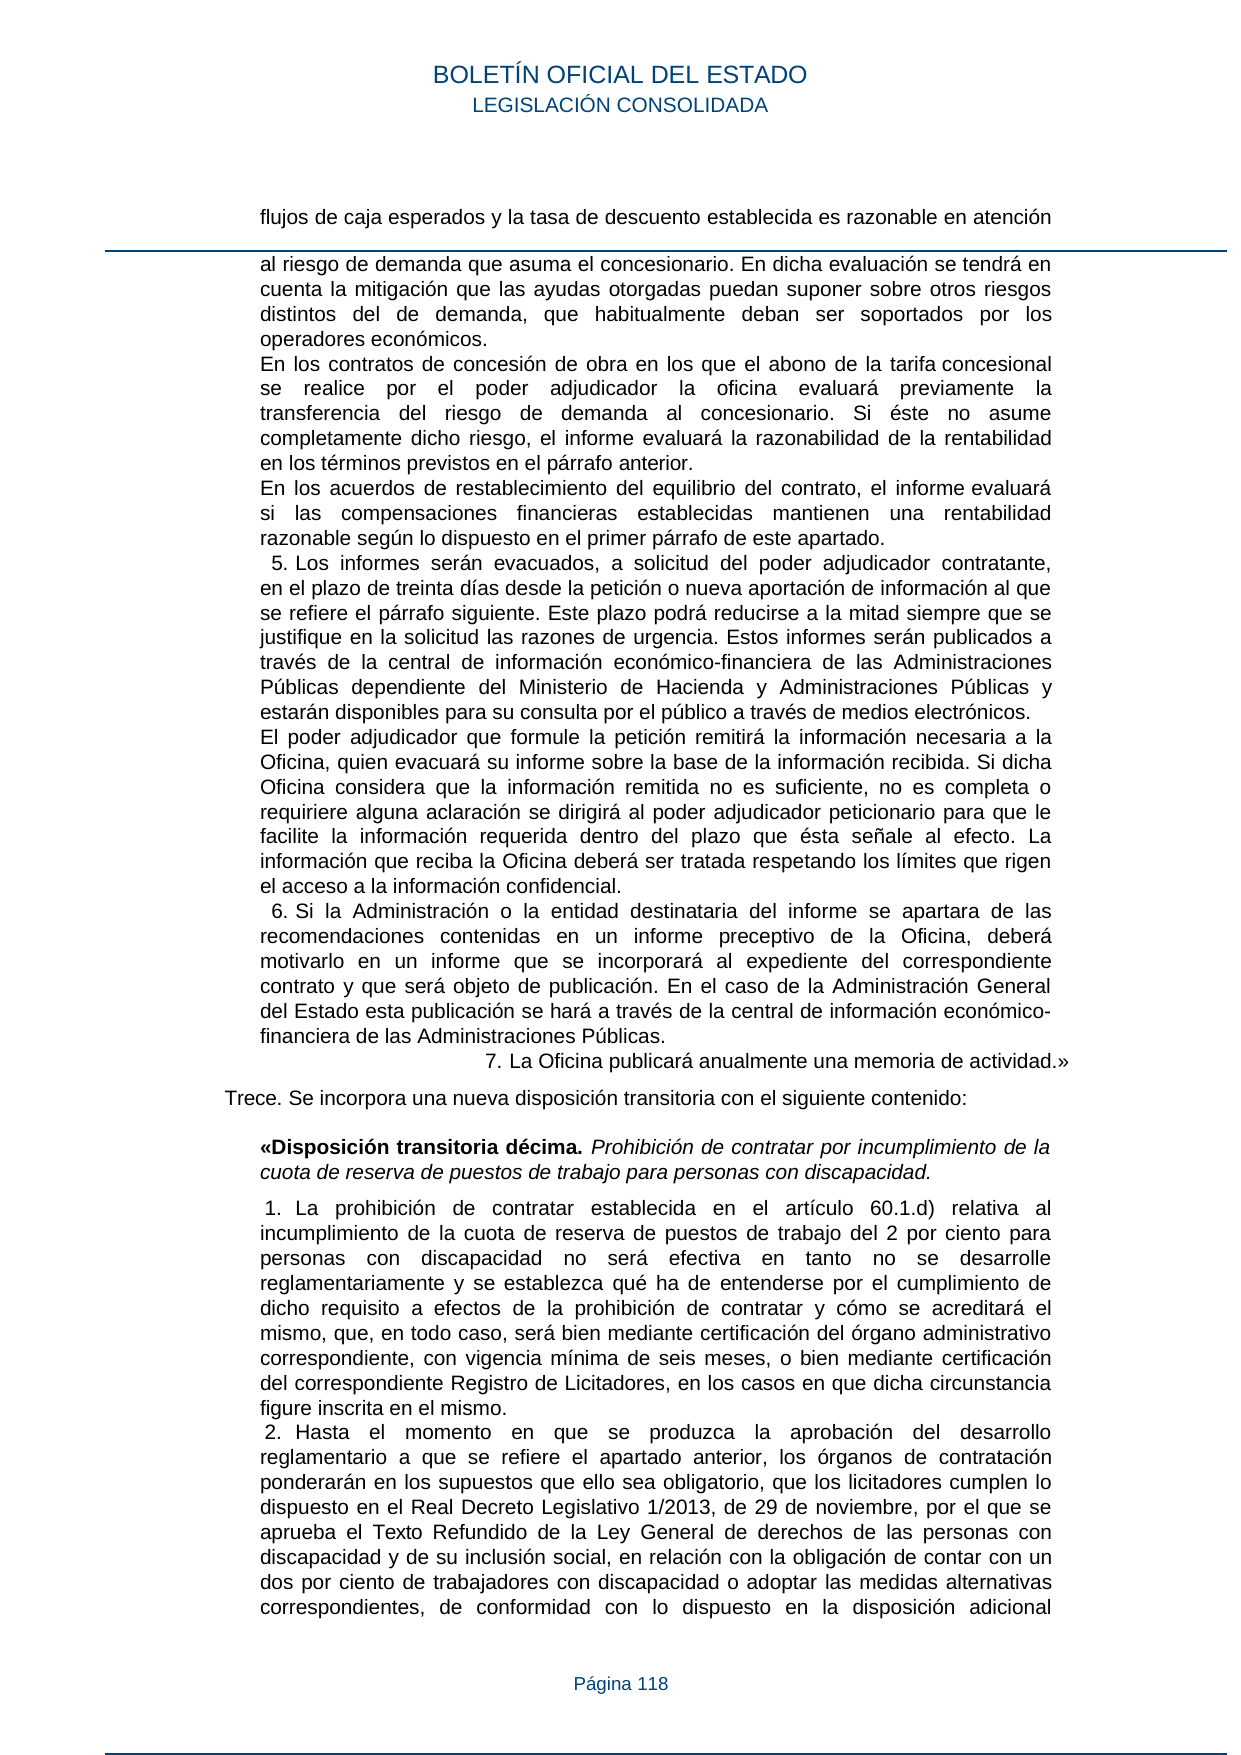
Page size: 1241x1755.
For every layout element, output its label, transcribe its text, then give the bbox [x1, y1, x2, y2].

list Los informes serán evacuados, a solicitud del poder adjudicador contratante, en el plazo de treinta días desde la petición o nueva aportación de información al que se refiere el párrafo siguiente. Este plazo podrá reducirse a la mitad siempre que se justifique en la solicitud las razones de urgencia. Estos informes serán publicados a través de la central de información económico-financiera de las Administraciones Públicas dependiente del Ministerio de Hacienda y Administraciones Públicas y estarán disponibles para su consulta por el público a través de medios electrónicos. [236, 551, 1052, 724]
text En los acuerdos de restablecimiento del equilibrio del contrato, el informe evaluará si las compensaciones financieras establecidas mantienen una rentabilidad razonable según lo dispuesto en el primer párrafo de este apartado. [260, 476, 1052, 549]
text flujos de caja esperados y la tasa de descuento establecida es razonable en atención [260, 205, 1052, 250]
list Hasta el momento en que se produzca la aprobación del desarrollo reglamentario a que se refiere el apartado anterior, los órganos de contratación ponderarán en los supuestos que ello sea obligatorio, que los licitadores cumplen lo dispuesto en el Real Decreto Legislativo 1/2013, de 29 de noviembre, por el que se aprueba el Texto Refundido de la Ley General de derechos de las personas con discapacidad y de su inclusión social, en relación con la obligación de contar con un dos por ciento de trabajadores con discapacidad o adoptar las medidas alternativas correspondientes, de conformidad con lo dispuesto en la disposición adicional [229, 1420, 1052, 1618]
text En los contratos de concesión de obra en los que el abono de la tarifa concesional se realice por el poder adjudicador la oficina evaluará previamente la transferencia del riesgo de demanda al concesionario. Si éste no asume completamente dicho riesgo, el informe evaluará la razonabilidad de la rentabilidad en los términos previstos en el párrafo anterior. [260, 351, 1052, 475]
text al riesgo de demanda que asuma el concesionario. En dicha evaluación se tendrá en cuenta la mitigación que las ayudas otorgadas puedan suponer sobre otros riesgos distintos del de demanda, que habitualmente deban ser soportados por los operadores económicos. [260, 252, 1052, 350]
list La Oficina publicará anualmente una memoria de actividad.» [485, 1048, 1195, 1072]
text Trece. Se incorpora una nueva disposición transitoria con el siguiente contenido: [224, 1086, 1195, 1110]
list La prohibición de contratar establecida en el artículo 60.1.d) relativa al incumplimiento de la cuota de reserva de puestos de trabajo del 2 por ciento para personas con discapacidad no será efectiva en tanto no se desarrolle reglamentariamente y se establezca qué ha de entenderse por el cumplimiento de dicho requisito a efectos de la prohibición de contratar y cómo se acreditará el mismo, que, en todo caso, será bien mediante certificación del órgano administrativo correspondiente, con vigencia mínima de seis meses, o bien mediante certificación del correspondiente Registro de Licitadores, en los casos en que dicha circunstancia figure inscrita en el mismo. [229, 1196, 1052, 1419]
text El poder adjudicador que formule la petición remitirá la información necesaria a la Oficina, quien evacuará su informe sobre la base de la información recibida. Si dicha Oficina considera que la información remitida no es suficiente, no es completa o requiriere alguna aclaración se dirigirá al poder adjudicador peticionario para que le facilite la información requerida dentro del plazo que ésta señale al efecto. La información que reciba la Oficina deberá ser tratada respetando los límites que rigen el acceso a la información confidencial. [260, 725, 1052, 898]
text «Disposición transitoria décima. Prohibición de contratar por incumplimiento de la cuota de reserva de puestos de trabajo para personas con discapacidad. [260, 1134, 1052, 1183]
list Si la Administración o la entidad destinataria del informe se apartara de las recomendaciones contenidas en un informe preceptivo de la Oficina, deberá motivarlo en un informe que se incorporará al expediente del correspondiente contrato y que será objeto de publicación. En el caso de la Administración General del Estado esta publicación se hará a través de la central de información económico- financiera de las Administraciones Públicas. [236, 899, 1052, 1047]
